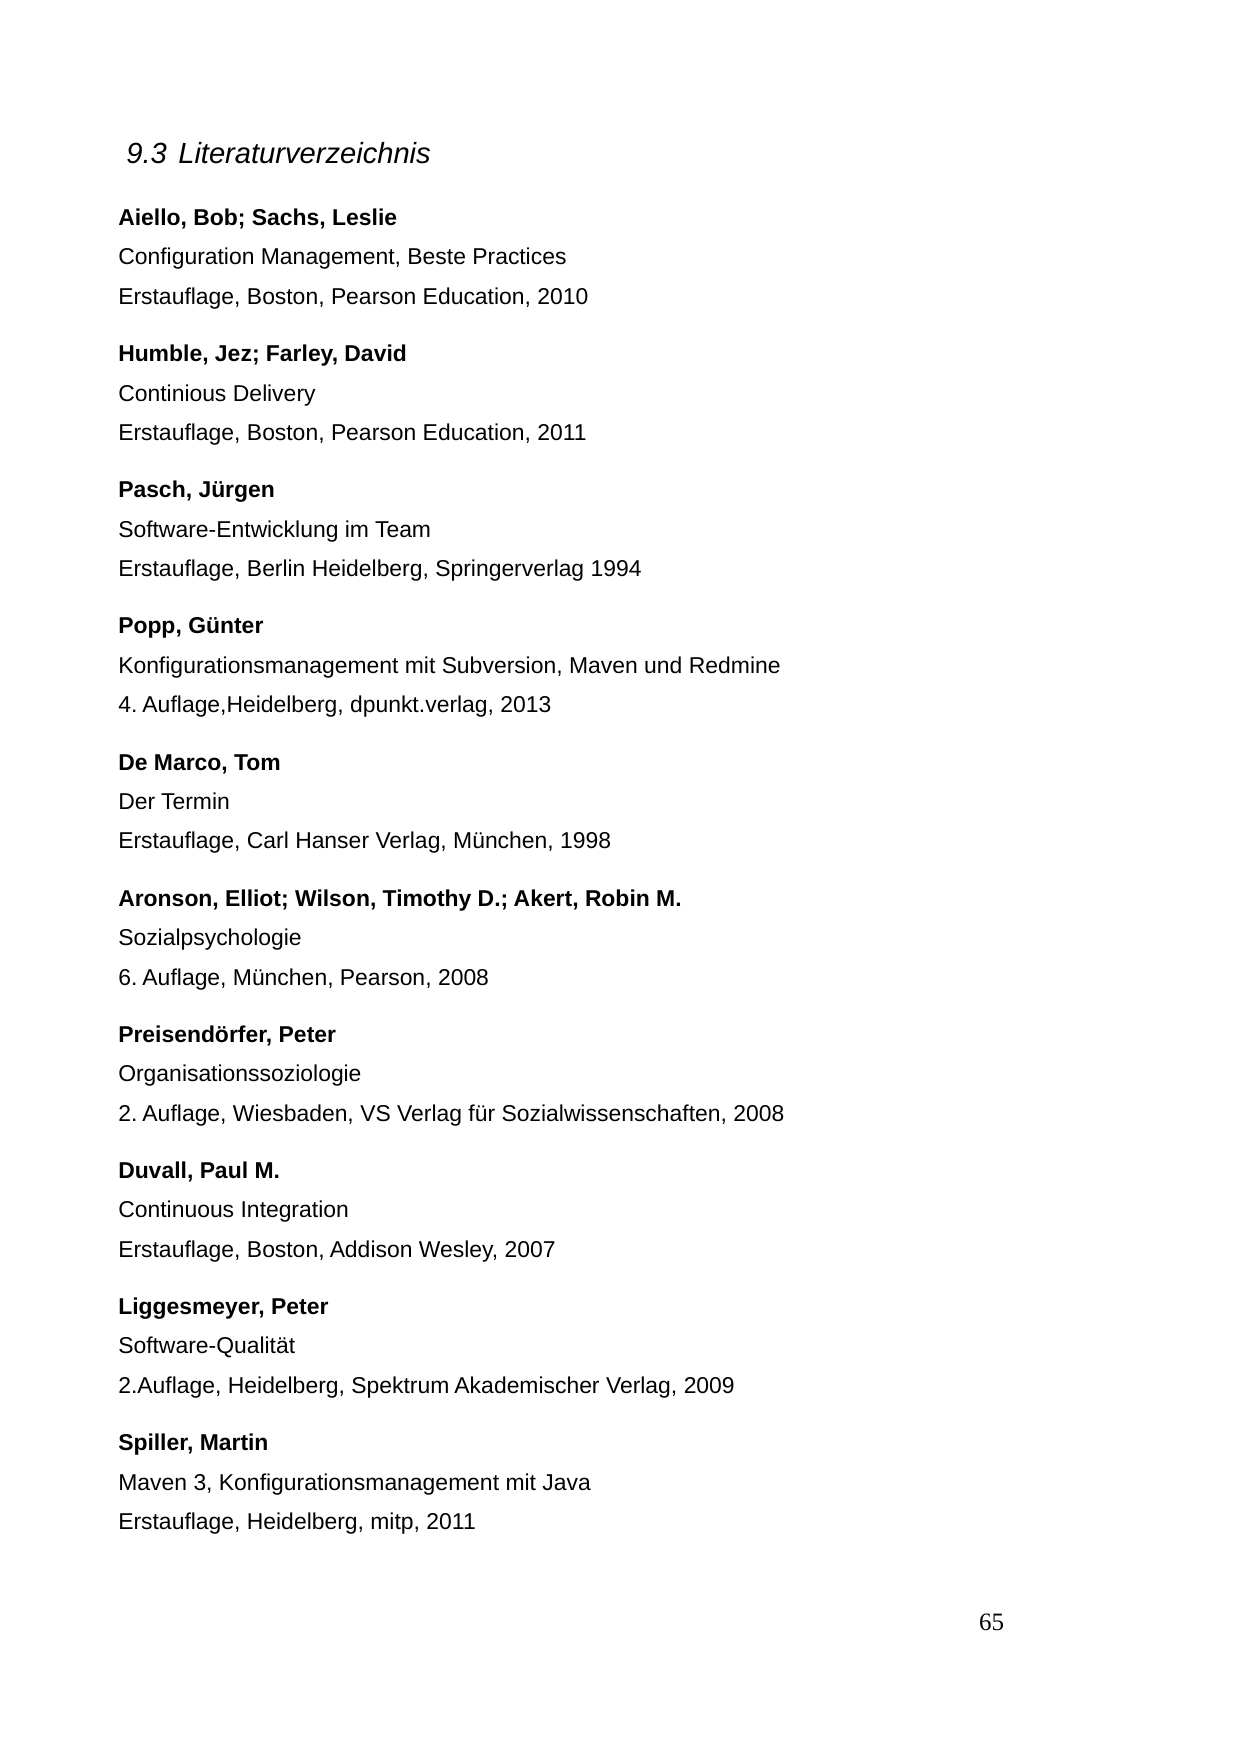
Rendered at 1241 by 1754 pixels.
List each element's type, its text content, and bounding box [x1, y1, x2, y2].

text Spiller, Martin Maven 3, Konfigurationsmanagement mit Java Erstauflage, Heidelberg, mitp, 2011 [118, 1429, 1004, 1534]
text Humble, Jez; Farley, David Continious Delivery Erstauflage, Boston, Pearson Education, 2011 [118, 340, 1004, 445]
text Preisendörfer, Peter Organisationssoziologie 2. Auflage, Wiesbaden, VS Verlag für Sozialwissenschaften, 2008 [118, 1021, 1004, 1126]
text Popp, Günter Konfigurationsmanagement mit Subversion, Maven und Redmine 4. Auflage,Heidelberg, dpunkt.verlag, 2013 [118, 612, 1004, 718]
text Aiello, Bob; Sachs, Leslie Configuration Management, Beste Practices Erstauflage, Boston, Pearson Education, 2010 [118, 204, 1004, 309]
subtitle Literaturverzeichnis [118, 136, 1004, 169]
text Liggesmeyer, Peter Software-Qualität 2.Auflage, Heidelberg, Spektrum Akademischer Verlag, 2009 [118, 1293, 1004, 1398]
text Duvall, Paul M. Continuous Integration Erstauflage, Boston, Addison Wesley, 2007 [118, 1157, 1004, 1262]
text Aronson, Elliot; Wilson, Timothy D.; Akert, Robin M. Sozialpsychologie 6. Auflage, München, Pearson, 2008 [118, 884, 1004, 990]
text De Marco, Tom Der Termin Erstauflage, Carl Hanser Verlag, München, 1998 [118, 748, 1004, 854]
text Pasch, Jürgen Software-Entwicklung im Team Erstauflage, Berlin Heidelberg, Springerverlag 1994 [118, 476, 1004, 581]
